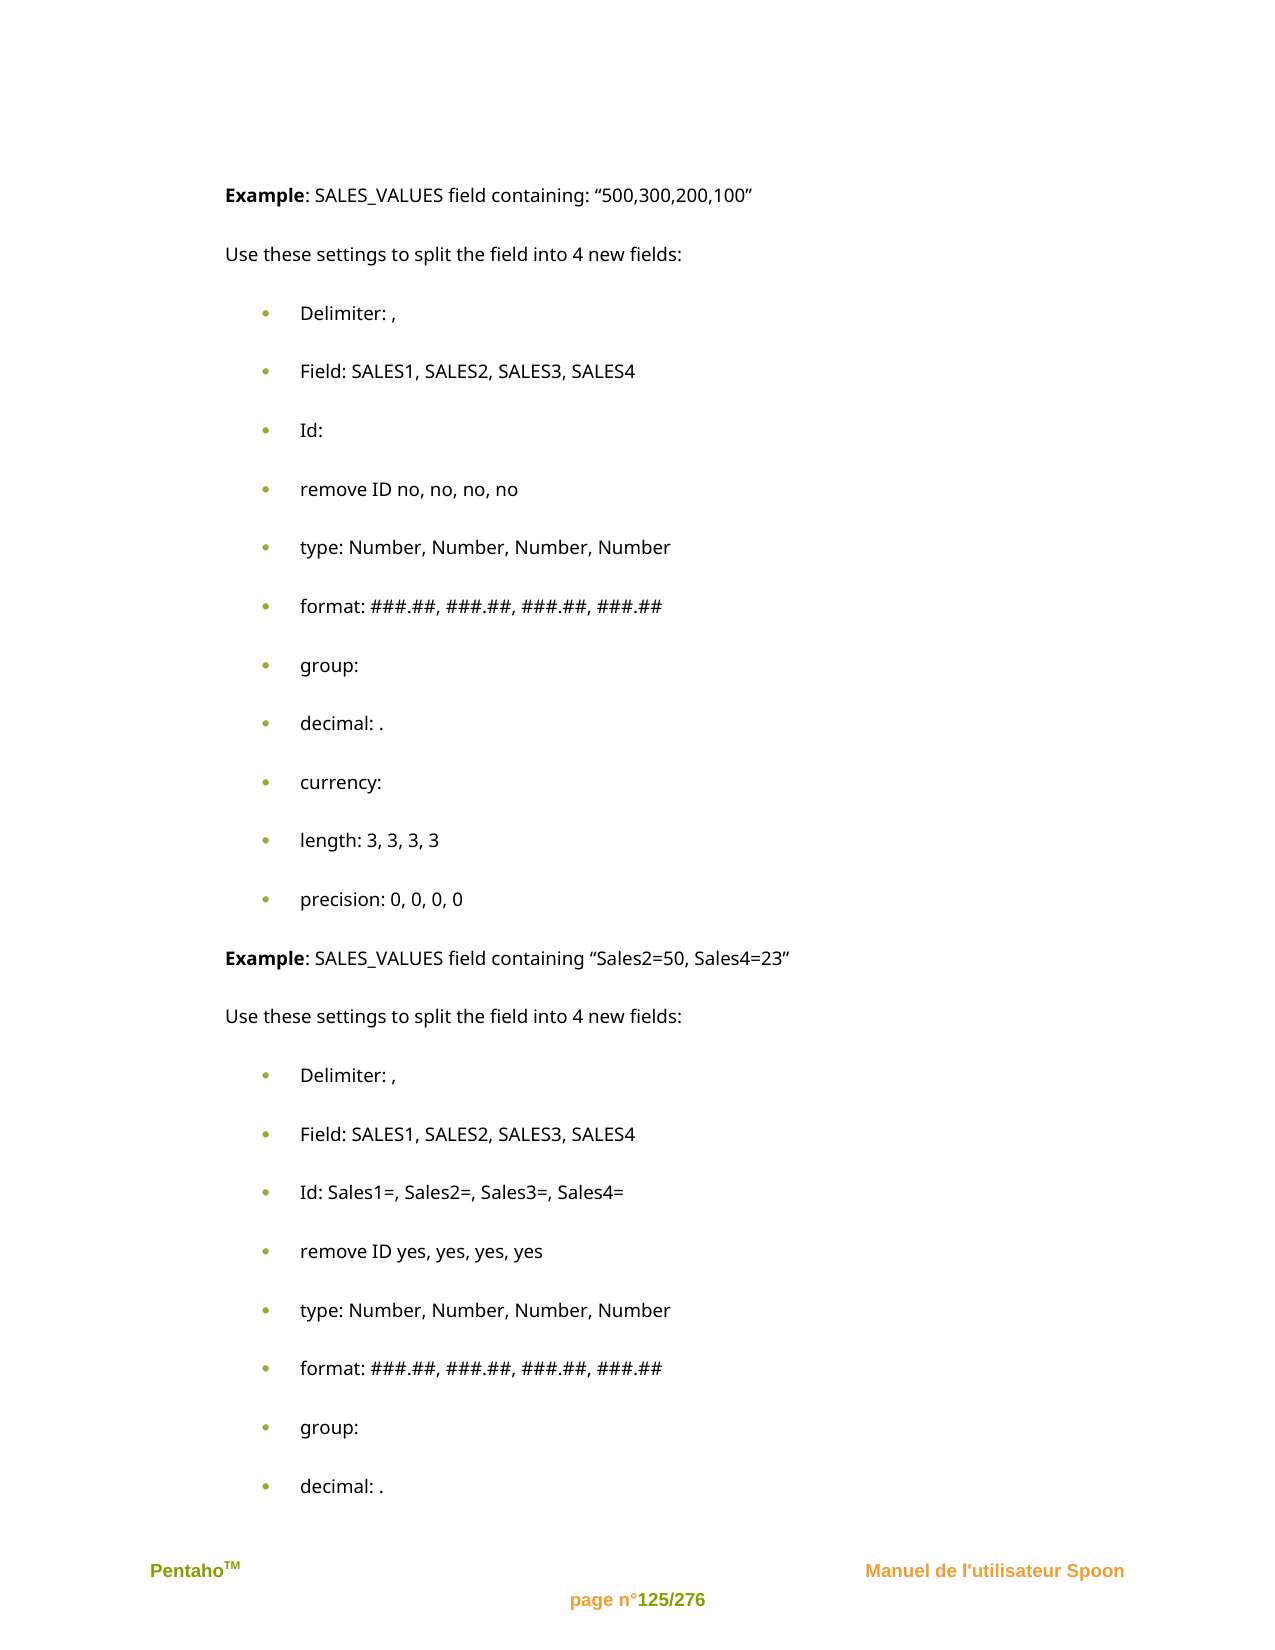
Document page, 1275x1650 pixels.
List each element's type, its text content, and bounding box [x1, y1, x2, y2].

list Delimiter: , [262, 1059, 1125, 1088]
text Example: SALES_VALUES field containing: “500,300,200,100” [225, 179, 1125, 209]
list format: ###.##, ###.##, ###.##, ###.## [262, 590, 1125, 619]
list type: Number, Number, Number, Number [262, 531, 1125, 561]
list length: 3, 3, 3, 3 [262, 824, 1125, 854]
list Id: [262, 414, 1125, 443]
list currency: [262, 766, 1125, 795]
list type: Number, Number, Number, Number [262, 1294, 1125, 1323]
list Field: SALES1, SALES2, SALES3, SALES4 [262, 1118, 1125, 1147]
list format: ###.##, ###.##, ###.##, ###.## [262, 1352, 1125, 1382]
list Delimiter: , [262, 297, 1125, 326]
text Use these settings to split the field into 4 new fields: [225, 238, 1125, 267]
list precision: 0, 0, 0, 0 [262, 883, 1125, 912]
list Field: SALES1, SALES2, SALES3, SALES4 [262, 355, 1125, 384]
list decimal: . [262, 707, 1125, 736]
list Id: Sales1=, Sales2=, Sales3=, Sales4= [262, 1176, 1125, 1206]
list group: [262, 649, 1125, 678]
text Example: SALES_VALUES field containing “Sales2=50, Sales4=23” [225, 942, 1125, 971]
list group: [262, 1411, 1125, 1440]
list remove ID yes, yes, yes, yes [262, 1235, 1125, 1264]
list decimal: . [262, 1470, 1125, 1499]
list remove ID no, no, no, no [262, 473, 1125, 502]
text Use these settings to split the field into 4 new fields: [225, 1001, 1125, 1030]
